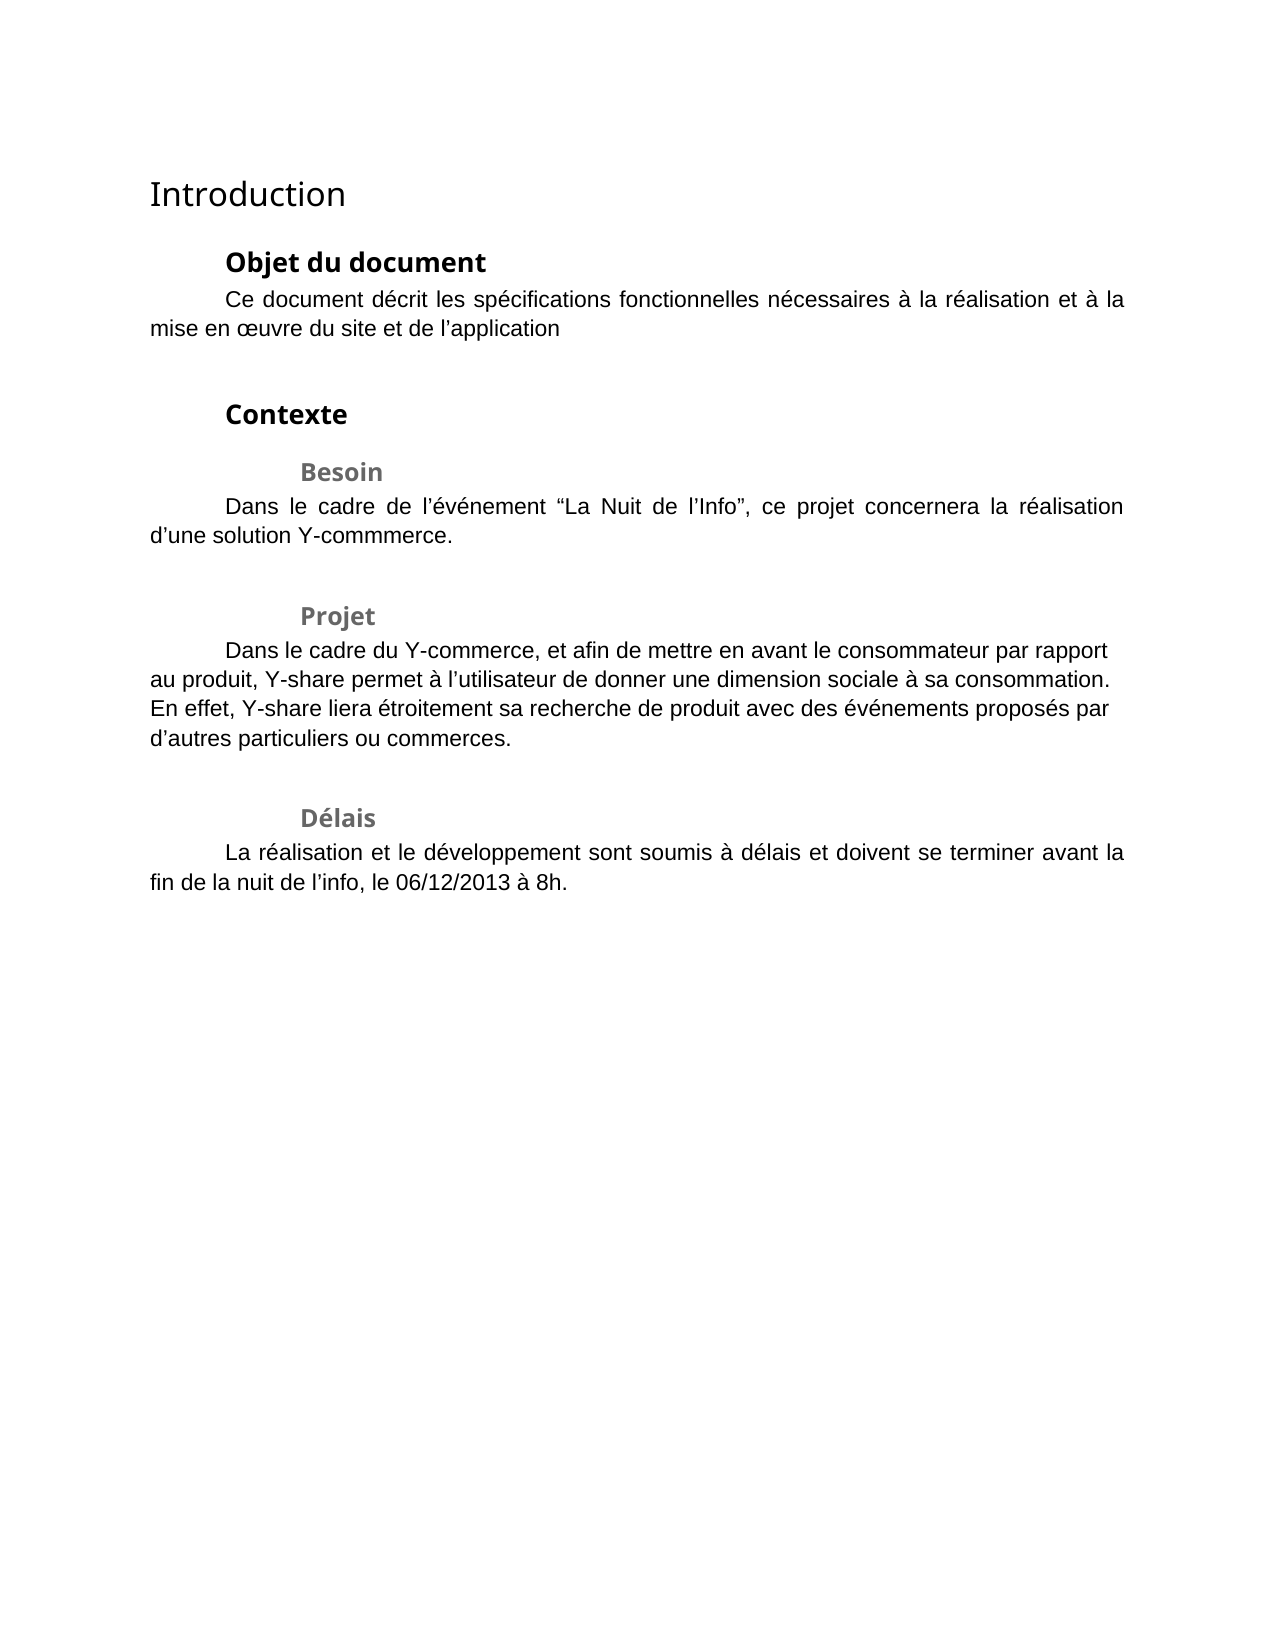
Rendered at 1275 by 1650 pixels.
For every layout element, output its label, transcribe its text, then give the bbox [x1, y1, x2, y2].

text La réalisation et le développement sont soumis à délais et doivent se terminer avant la fin de la nuit de l’info, le 06/12/2013 à 8h. [150, 840, 1125, 895]
text Dans le cadre du Y-commerce, et afin de mettre en avant le consommateur par rapport au produit, Y-share permet à l’utilisateur de donner une dimension sociale à sa consommation. En effet, Y-share liera étroitement sa recherche de produit avec des événements proposés par d’autres particuliers ou commerces. [150, 637, 1125, 751]
subtitle Besoin [150, 454, 1125, 488]
text Dans le cadre de l’événement “La Nuit de l’Info”, ce projet concernera la réalisation d’une solution Y-commmerce. [150, 493, 1125, 548]
subtitle Introduction [150, 171, 1125, 216]
subtitle Projet [150, 598, 1125, 632]
subtitle Contexte [150, 395, 1125, 432]
subtitle Délais [150, 801, 1125, 835]
text Ce document décrit les spécifications fonctionnelles nécessaires à la réalisation et à la mise en œuvre du site et de l’application [150, 286, 1125, 341]
subtitle Objet du document [150, 244, 1125, 281]
